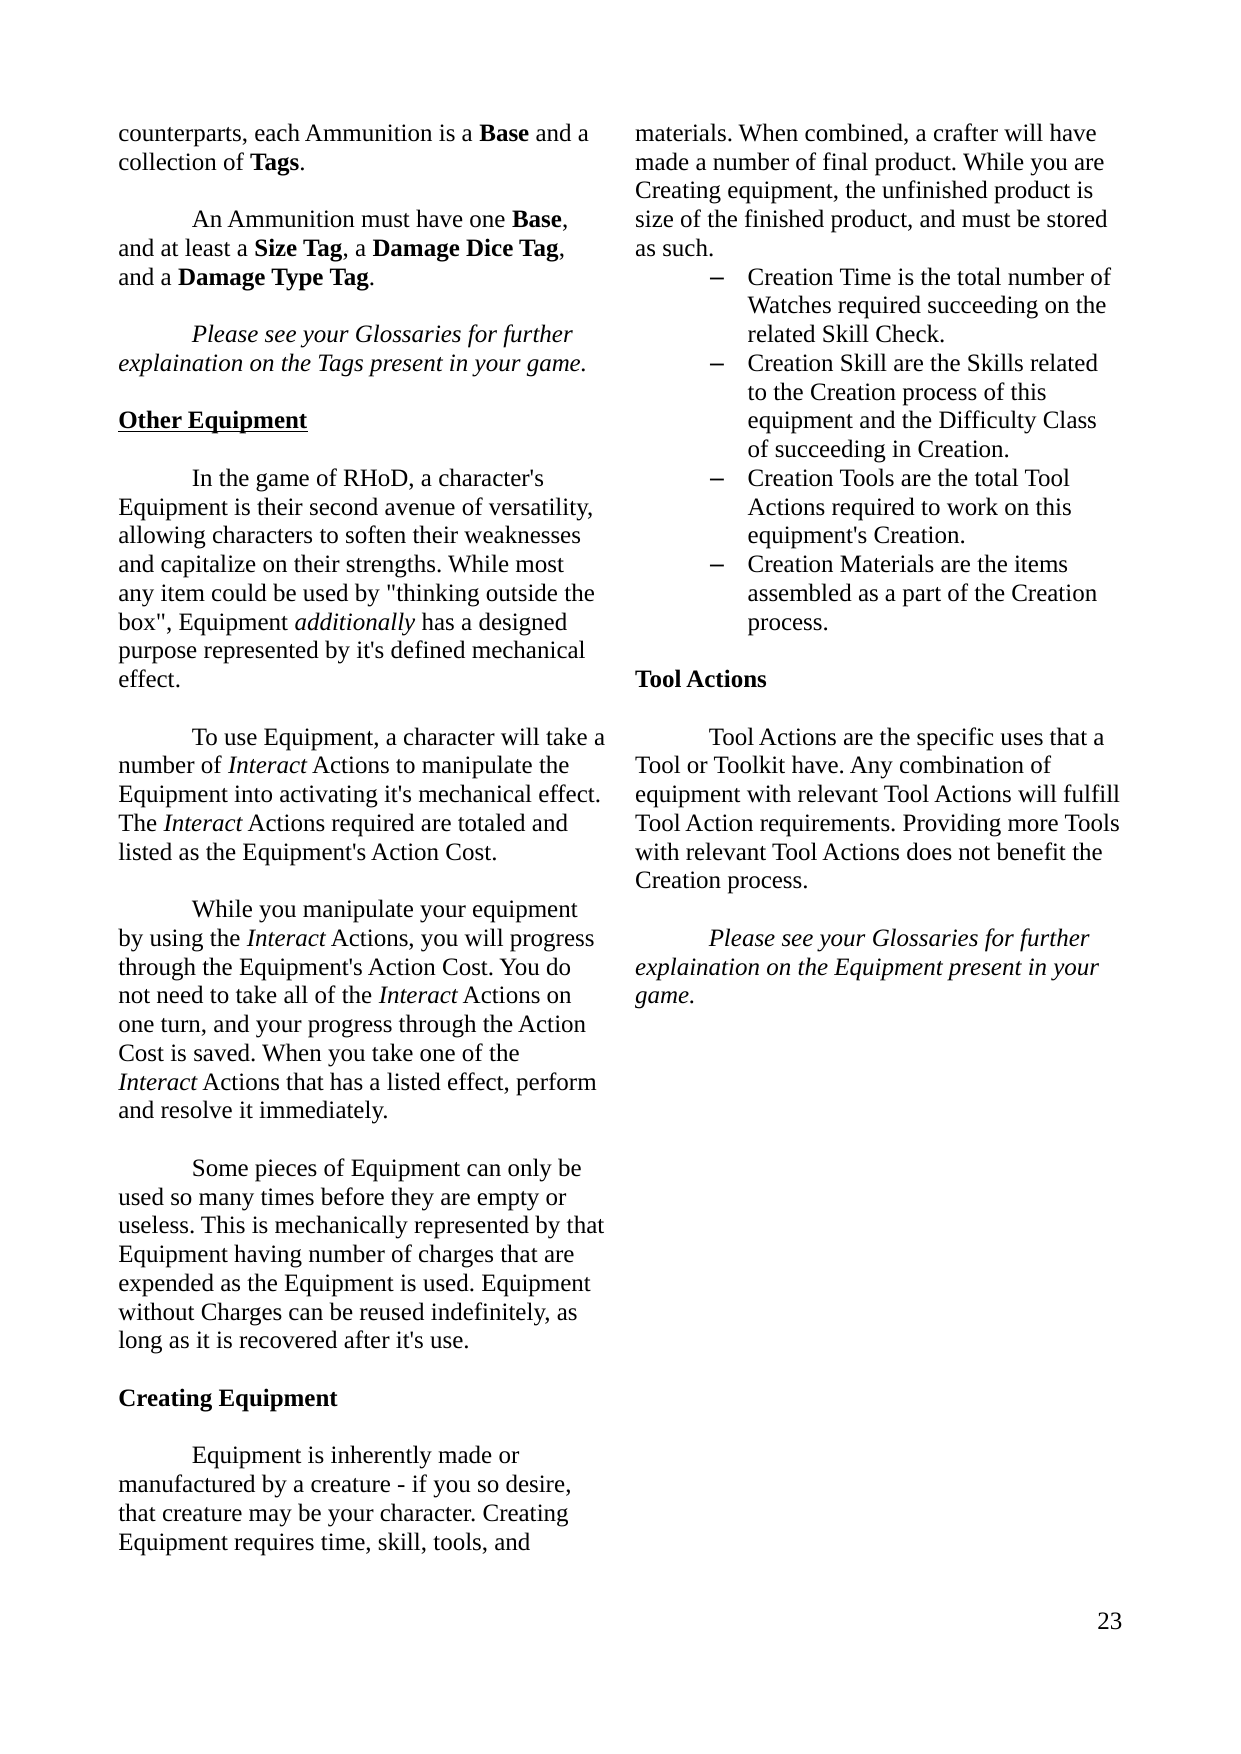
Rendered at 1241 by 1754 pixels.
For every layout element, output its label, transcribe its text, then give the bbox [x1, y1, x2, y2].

text Some pieces of Equipment can only be used so many times before they are empty or useless. This is mechanically represented by that Equipment having number of charges that are expended as the Equipment is used. Equipment without Charges can be reused indefinitely, as long as it is recovered after it's use. [118, 1153, 605, 1354]
text counterparts, each Ammunition is a Base and a collection of Tags. [118, 118, 605, 176]
text Tool Actions [635, 664, 1122, 693]
text While you manipulate your equipment by using the Interact Actions, you will progress through the Equipment's Action Cost. You do not need to take all of the Interact Actions on one turn, and your progress through the Action Cost is saved. When you take one of the Interact Actions that has a listed effect, perform and resolve it immediately. [118, 894, 605, 1124]
text To use Equipment, a character will take a number of Interact Actions to manipulate the Equipment into activating it's mechanical effect. The Interact Actions required are totaled and listed as the Equipment's Action Cost. [118, 722, 605, 866]
text Other Equipment [118, 406, 605, 434]
text Equipment is inherently made or manufactured by a creature - if you so desire, that creature may be your character. Creating Equipment requires time, skill, tools, and [118, 1441, 605, 1556]
text An Ammunition must have one Base, and at least a Size Tag, a Damage Dice Tag, and a Damage Type Tag. [118, 204, 605, 291]
list Creation Time is the total number of Watches required succeeding on the related Skill Check. [710, 262, 1122, 348]
text In the game of RHoD, a character's Equipment is their second avenue of versatility, allowing characters to soften their weaknesses and capitalize on their strengths. While most any item could be used by "thinking outside the box", Equipment additionally has a designed purpose represented by it's defined mechanical effect. [118, 463, 605, 693]
text materials. When combined, a crafter will have made a number of final product. While you are Creating equipment, the unfinished product is size of the finished product, and must be stored as such. [635, 118, 1122, 262]
list Creation Skill are the Skills related to the Creation process of this equipment and the Difficulty Class of succeeding in Creation. [710, 348, 1122, 463]
list Creation Materials are the items assembled as a part of the Creation process. [710, 549, 1122, 636]
text Tool Actions are the specific uses that a Tool or Toolkit have. Any combination of equipment with relevant Tool Actions will fulfill Tool Action requirements. Providing more Tools with relevant Tool Actions does not benefit the Creation process. [635, 722, 1122, 894]
text Please see your Glossaries for further explaination on the Tags present in your game. [118, 319, 605, 377]
text Please see your Glossaries for further explaination on the Equipment present in your game. [635, 923, 1122, 1009]
list Creation Tools are the total Tool Actions required to work on this equipment's Creation. [710, 463, 1122, 549]
text Creating Equipment [118, 1383, 605, 1412]
